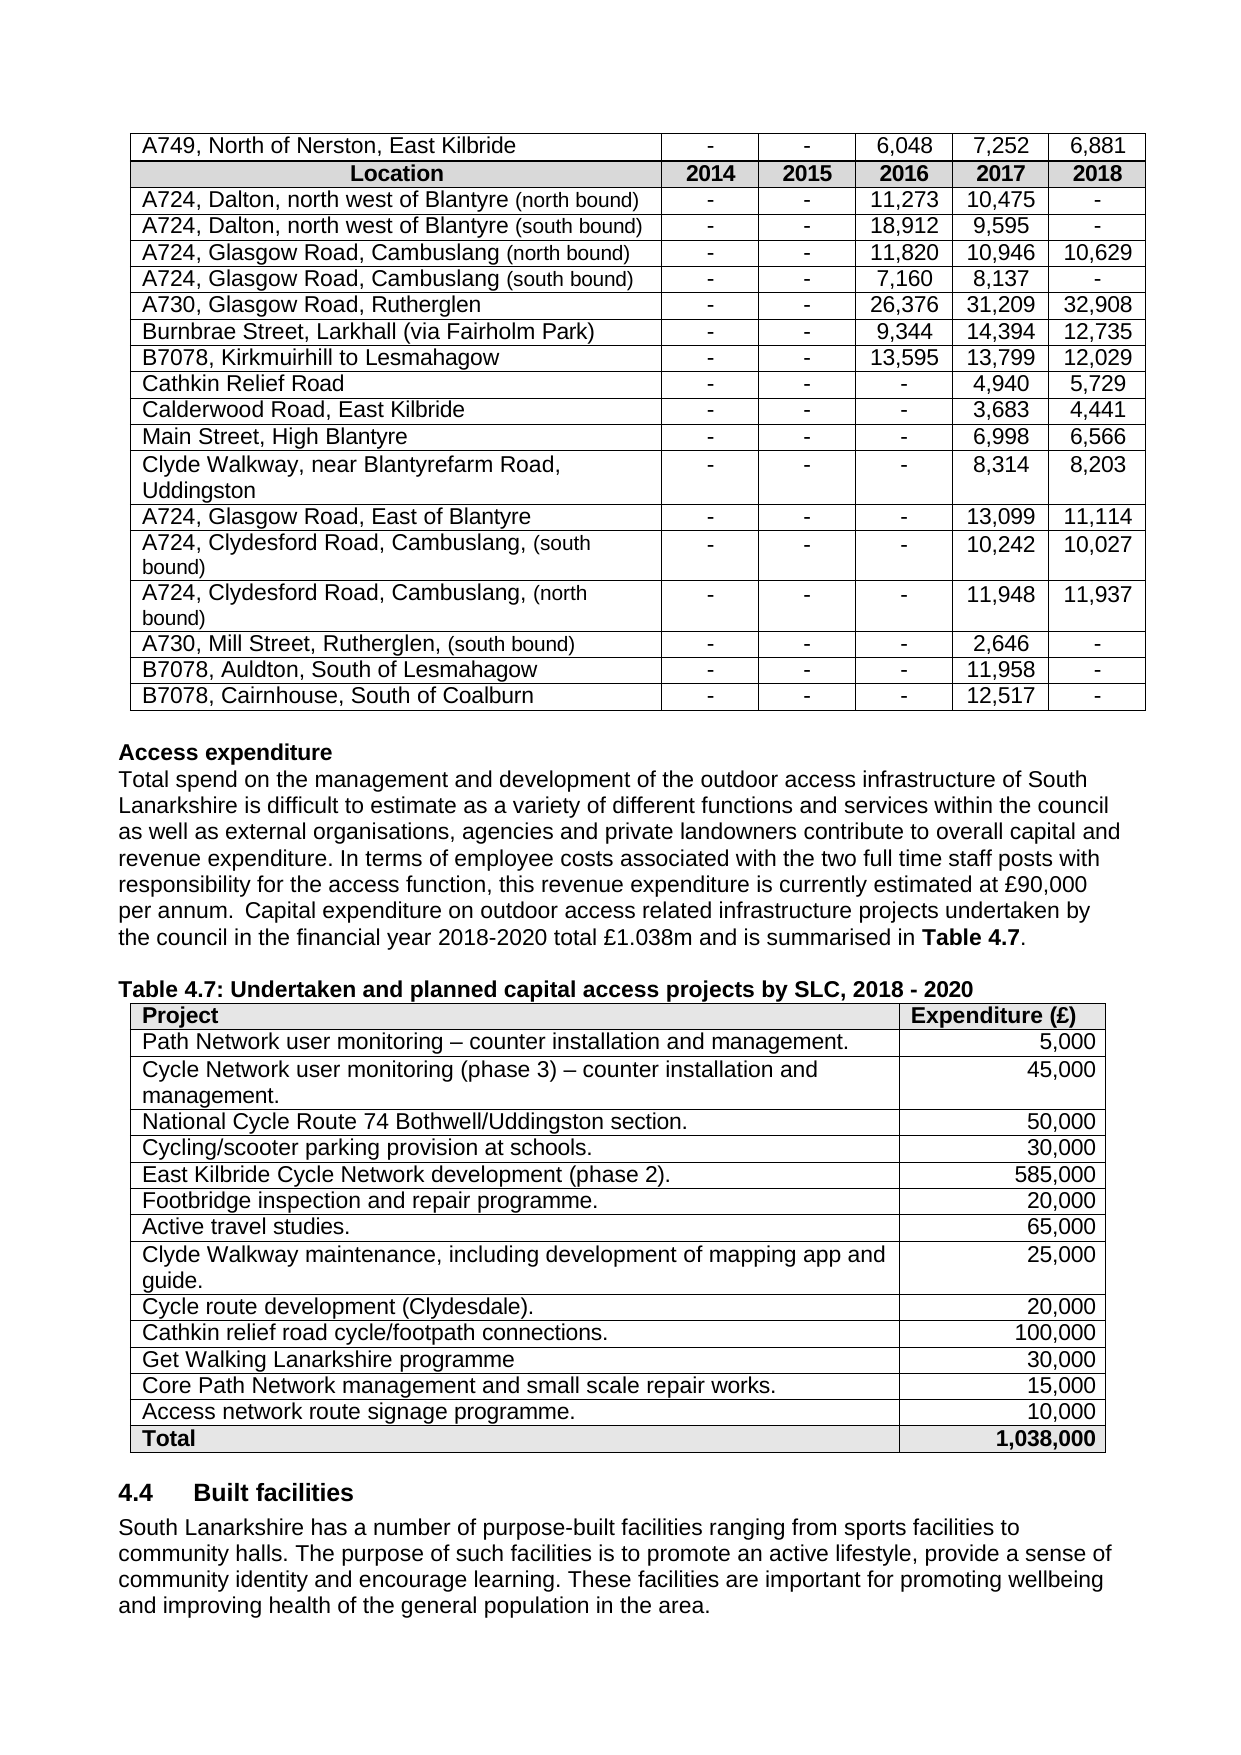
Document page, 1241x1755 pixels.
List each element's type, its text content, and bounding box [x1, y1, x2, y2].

table_cell - [759, 505, 855, 530]
subtitle Built facilities [118, 1478, 1196, 1507]
table_cell - [1049, 215, 1145, 240]
table_cell A724, Glasgow Road, East of Blantyre [131, 505, 661, 530]
table_cell 32,908 [1049, 293, 1145, 319]
table_cell - [662, 684, 758, 709]
table_cell 3,683 [953, 399, 1048, 424]
table_cell A724, Dalton, north west of Blantyre (south bound) [131, 215, 661, 240]
table_cell - [1049, 684, 1145, 709]
table_cell - [856, 531, 952, 580]
table_cell - [856, 684, 952, 709]
table_cell 100,000 [900, 1321, 1105, 1347]
table_cell - [759, 531, 855, 580]
table_cell 9,595 [953, 215, 1048, 240]
table_cell - [662, 346, 758, 371]
table_cell Footbridge inspection and repair programme. [131, 1189, 899, 1214]
table_cell - [856, 581, 952, 631]
table_cell 4,940 [953, 372, 1048, 398]
table_cell 20,000 [900, 1295, 1105, 1320]
table_header 2016 [856, 162, 952, 187]
table_cell - [759, 451, 855, 504]
table_cell 8,203 [1049, 451, 1145, 504]
table_cell - [759, 267, 855, 292]
table_cell - [856, 658, 952, 683]
table_cell - [856, 451, 952, 504]
table_cell 11,948 [953, 581, 1048, 631]
table_cell A724, Dalton, north west of Blantyre (north bound) [131, 188, 661, 213]
table_cell 7,160 [856, 267, 952, 292]
table_cell Clyde Walkway maintenance, including development of mapping app and guide. [131, 1242, 899, 1294]
table_cell 11,958 [953, 658, 1048, 683]
table_cell Core Path Network management and small scale repair works. [131, 1374, 899, 1399]
table_cell - [759, 346, 855, 371]
table_cell - [759, 215, 855, 240]
table_cell 18,912 [856, 215, 952, 240]
table_cell Cathkin Relief Road [131, 372, 661, 398]
table_cell - [759, 372, 855, 398]
table_cell - [759, 241, 855, 266]
table_cell - [662, 293, 758, 319]
table_cell A730, Glasgow Road, Rutherglen [131, 293, 661, 319]
table_cell 585,000 [900, 1163, 1105, 1188]
table_cell - [759, 399, 855, 424]
table_cell Get Walking Lanarkshire programme [131, 1348, 899, 1373]
table_cell 10,946 [953, 241, 1048, 266]
text Table 4.7: Undertaken and planned capital access projects by SLC, 2018 - 2020 [118, 976, 1196, 1002]
table_cell 10,475 [953, 188, 1048, 213]
table_cell - [759, 293, 855, 319]
table_cell - [759, 581, 855, 631]
table_cell 15,000 [900, 1374, 1105, 1399]
table_cell - [662, 267, 758, 292]
table_cell - [1049, 188, 1145, 213]
table_cell - [856, 632, 952, 657]
table_cell - [856, 505, 952, 530]
table_cell 11,937 [1049, 581, 1145, 631]
text South Lanarkshire has a number of purpose-built facilities ranging from sports facilities to community halls. The purpose of such facilities is to promote an active lifestyle, provide a sense of community identity and encourage learning. These facilities are important for promoting wellbeing and improving health of the general population in the area. [118, 1513, 1118, 1619]
table_cell A724, Clydesford Road, Cambuslang, (south bound) [131, 531, 661, 580]
table_cell Cathkin relief road cycle/footpath connections. [131, 1321, 899, 1347]
table_cell 30,000 [900, 1136, 1105, 1162]
table_cell Clyde Walkway, near Blantyrefarm Road, Uddingston [131, 451, 661, 504]
table_cell - [662, 241, 758, 266]
table_cell 1,038,000 [900, 1426, 1105, 1452]
table_cell - [856, 425, 952, 450]
table_cell - [662, 320, 758, 345]
table_header 2015 [759, 162, 855, 187]
table_cell - [759, 425, 855, 450]
table_cell - [662, 505, 758, 530]
table_cell - [1049, 658, 1145, 683]
table_cell A724, Glasgow Road, Cambuslang (north bound) [131, 241, 661, 266]
table_cell 4,441 [1049, 399, 1145, 424]
table_cell 6,048 [856, 134, 952, 160]
table_cell 10,242 [953, 531, 1048, 580]
table_cell - [662, 632, 758, 657]
table_header 2017 [953, 162, 1048, 187]
table_cell Path Network user monitoring – counter installation and management. [131, 1030, 899, 1056]
table_cell 9,344 [856, 320, 952, 345]
table_cell 11,820 [856, 241, 952, 266]
table_cell 12,517 [953, 684, 1048, 709]
table_cell 10,000 [900, 1400, 1105, 1425]
table_header Location [131, 162, 661, 187]
table_cell East Kilbride Cycle Network development (phase 2). [131, 1163, 899, 1188]
table_cell - [759, 134, 855, 160]
table_cell 6,998 [953, 425, 1048, 450]
table_cell 5,000 [900, 1030, 1105, 1056]
table_cell 50,000 [900, 1110, 1105, 1135]
table_cell 20,000 [900, 1189, 1105, 1214]
table_cell Access network route signage programme. [131, 1400, 899, 1425]
table_cell 10,027 [1049, 531, 1145, 580]
table_cell A724, Glasgow Road, Cambuslang (south bound) [131, 267, 661, 292]
table_cell A730, Mill Street, Rutherglen, (south bound) [131, 632, 661, 657]
table_cell - [856, 372, 952, 398]
table_cell - [662, 215, 758, 240]
table_cell 26,376 [856, 293, 952, 319]
table_cell - [662, 399, 758, 424]
table_cell 12,735 [1049, 320, 1145, 345]
table_cell - [662, 531, 758, 580]
table_cell 8,314 [953, 451, 1048, 504]
table_cell 13,099 [953, 505, 1048, 530]
table_cell A724, Clydesford Road, Cambuslang, (north bound) [131, 581, 661, 631]
table_cell - [1049, 267, 1145, 292]
table_cell Total [131, 1426, 899, 1452]
table_cell 2,646 [953, 632, 1048, 657]
table_cell Active travel studies. [131, 1215, 899, 1241]
table_cell 65,000 [900, 1215, 1105, 1241]
table_cell Cycling/scooter parking provision at schools. [131, 1136, 899, 1162]
table_cell - [662, 425, 758, 450]
table_header Project [131, 1004, 899, 1029]
table_header Expenditure (£) [900, 1004, 1105, 1029]
table_cell - [759, 632, 855, 657]
table_header 2018 [1049, 162, 1145, 187]
table_cell National Cycle Route 74 Bothwell/Uddingston section. [131, 1110, 899, 1135]
table_cell - [759, 188, 855, 213]
table_cell 25,000 [900, 1242, 1105, 1294]
table_cell 30,000 [900, 1348, 1105, 1373]
table_cell 13,595 [856, 346, 952, 371]
table_cell 45,000 [900, 1057, 1105, 1109]
table_header 2014 [662, 162, 758, 187]
table_cell 11,273 [856, 188, 952, 213]
text Access expenditure [118, 739, 1196, 765]
table_cell 11,114 [1049, 505, 1145, 530]
table_cell Cycle Network user monitoring (phase 3) – counter installation and management. [131, 1057, 899, 1109]
table_cell - [856, 399, 952, 424]
table_cell 14,394 [953, 320, 1048, 345]
text Total spend on the management and development of the outdoor access infrastructure of South Lanarkshire is difficult to estimate as a variety of different functions and services within the council as well as external organisations, agencies and private landowners contribute to overall capital and revenue expenditure. In terms of employee costs associated with the two full time staff posts with responsibility for the access function, this revenue expenditure is currently estimated at £90,000 per annum. Capital expenditure on outdoor access related infrastructure projects undertaken by the council in the financial year 2018-2020 total £1.038m and is summarised in Table 4.7. [118, 766, 1121, 950]
table_cell - [662, 134, 758, 160]
table_cell 13,799 [953, 346, 1048, 371]
table_cell - [662, 658, 758, 683]
table_cell 12,029 [1049, 346, 1145, 371]
table_cell B7078, Auldton, South of Lesmahagow [131, 658, 661, 683]
table_cell 10,629 [1049, 241, 1145, 266]
table_cell 7,252 [953, 134, 1048, 160]
table_cell B7078, Cairnhouse, South of Coalburn [131, 684, 661, 709]
table_cell - [662, 581, 758, 631]
table_cell - [759, 684, 855, 709]
table_cell 5,729 [1049, 372, 1145, 398]
table_cell 31,209 [953, 293, 1048, 319]
table_cell - [662, 451, 758, 504]
table_cell 6,566 [1049, 425, 1145, 450]
table_cell - [662, 188, 758, 213]
table_cell Burnbrae Street, Larkhall (via Fairholm Park) [131, 320, 661, 345]
table_cell Calderwood Road, East Kilbride [131, 399, 661, 424]
table_cell A749, North of Nerston, East Kilbride [131, 134, 661, 160]
table_cell B7078, Kirkmuirhill to Lesmahagow [131, 346, 661, 371]
table_cell 6,881 [1049, 134, 1145, 160]
table_cell - [759, 658, 855, 683]
table_cell - [662, 372, 758, 398]
table_cell - [759, 320, 855, 345]
table_cell Main Street, High Blantyre [131, 425, 661, 450]
table_cell - [1049, 632, 1145, 657]
table_cell 8,137 [953, 267, 1048, 292]
table_cell Cycle route development (Clydesdale). [131, 1295, 899, 1320]
